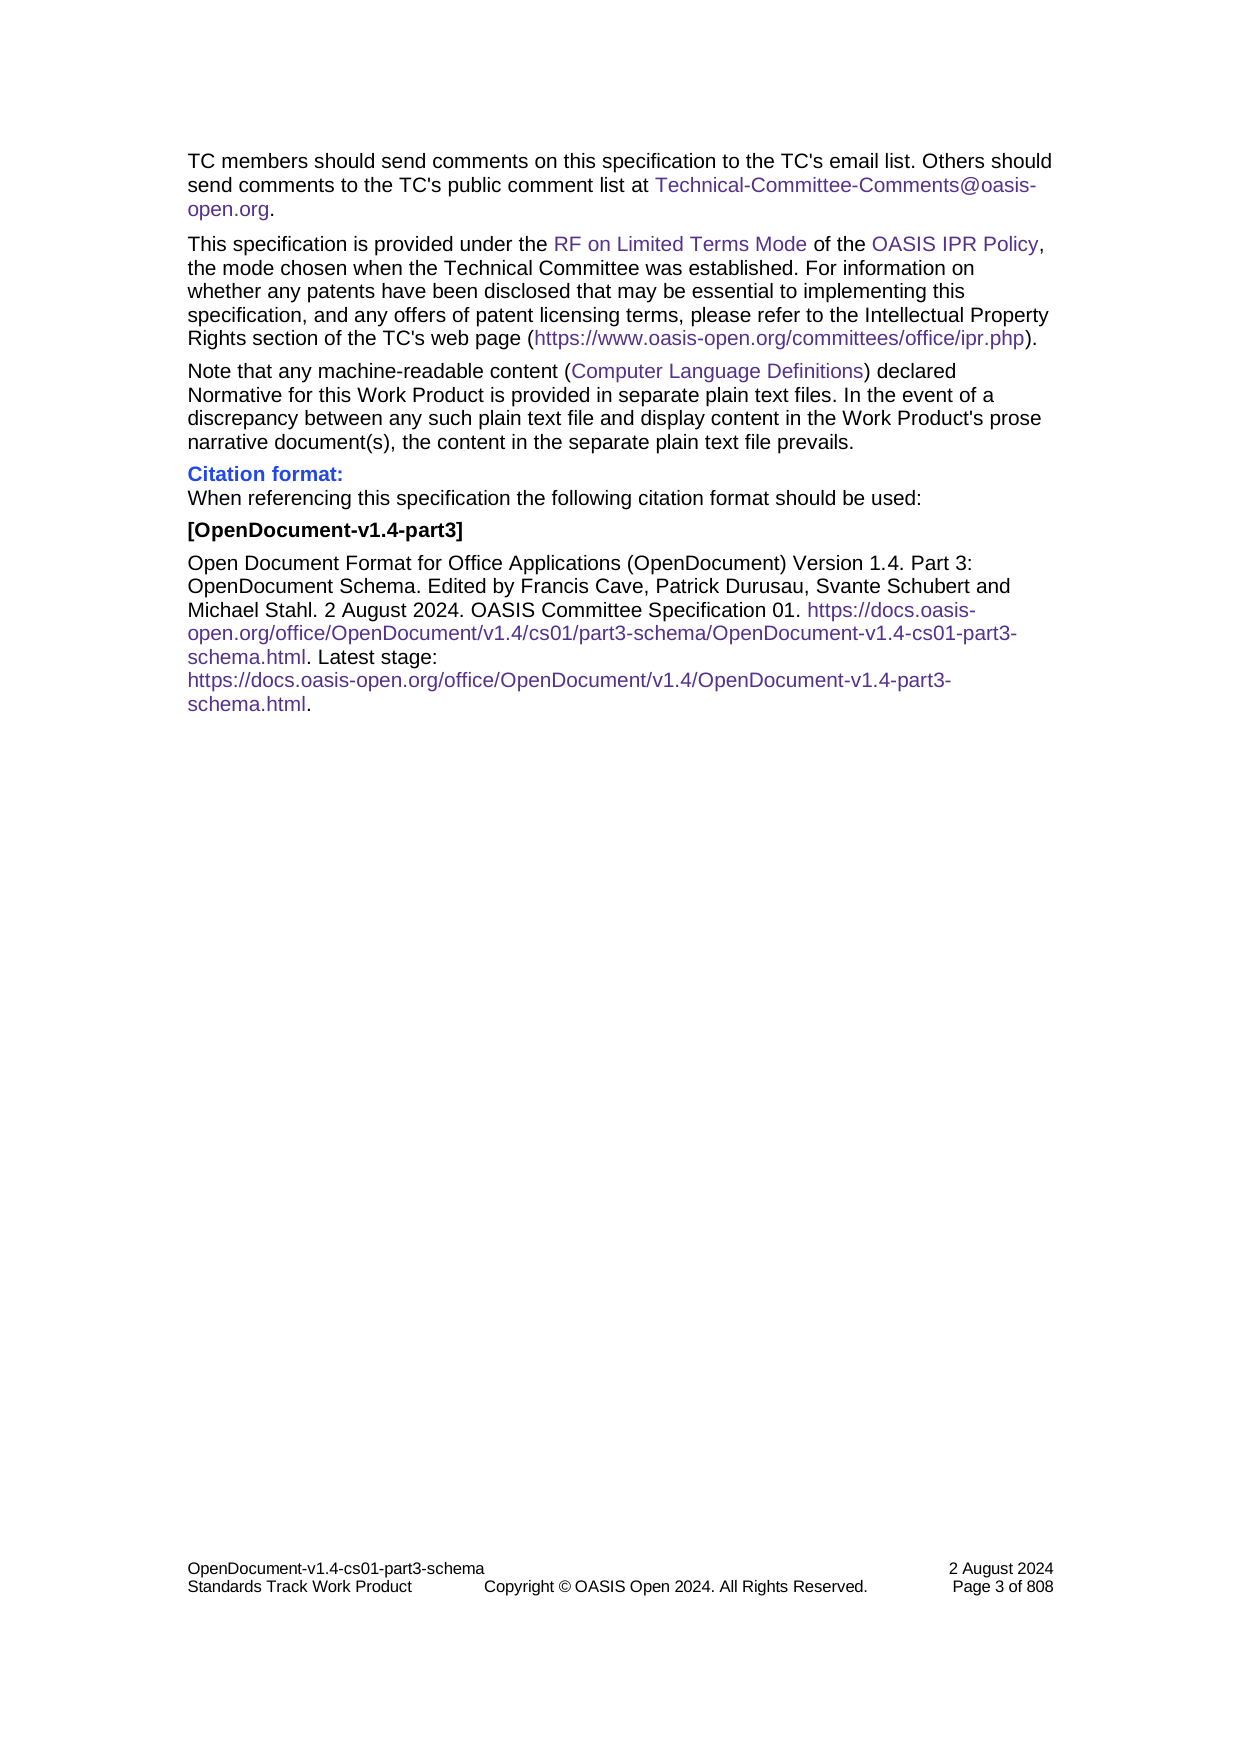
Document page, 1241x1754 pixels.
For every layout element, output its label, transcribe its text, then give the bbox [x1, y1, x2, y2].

title [OpenDocument-v1.4-part3] [187, 519, 1053, 542]
text This specification is provided under the RF on Limited Terms Mode of the OASIS IPR Policy, the mode chosen when the Technical Committee was established. For information on whether any patents have been disclosed that may be essential to implementing this specification, and any offers of patent licensing terms, please refer to the Intellectual Property Rights section of the TC's web page (https://www.oasis-open.org/committees/office/ipr.php). [187, 233, 1053, 350]
text Note that any machine-readable content (Computer Language Definitions) declared Normative for this Work Product is provided in separate plain text files. In the event of a discrepancy between any such plain text file and display content in the Work Product's prose narrative document(s), the content in the separate plain text file prevails. [187, 359, 1053, 454]
title When referencing this specification the following citation format should be used: [187, 486, 1053, 510]
text TC members should send comments on this specification to the TC's email list. Others should send comments to the TC's public comment list at Technical-Committee-Comments@oasis-open.org. [187, 150, 1053, 221]
title Citation format: [187, 463, 1053, 486]
text Open Document Format for Office Applications (OpenDocument) Version 1.4. Part 3: OpenDocument Schema. Edited by Francis Cave, Patrick Durusau, Svante Schubert and Michael Stahl. 2 August 2024. OASIS Committee Specification 01. https://docs.oasis-open.org/office/OpenDocument/v1.4/cs01/part3-schema/OpenDocument-v1.4-cs01-part3-schema.html. Latest stage: https://docs.oasis-open.org/office/OpenDocument/v1.4/OpenDocument-v1.4-part3-schema.html. [187, 551, 1053, 716]
